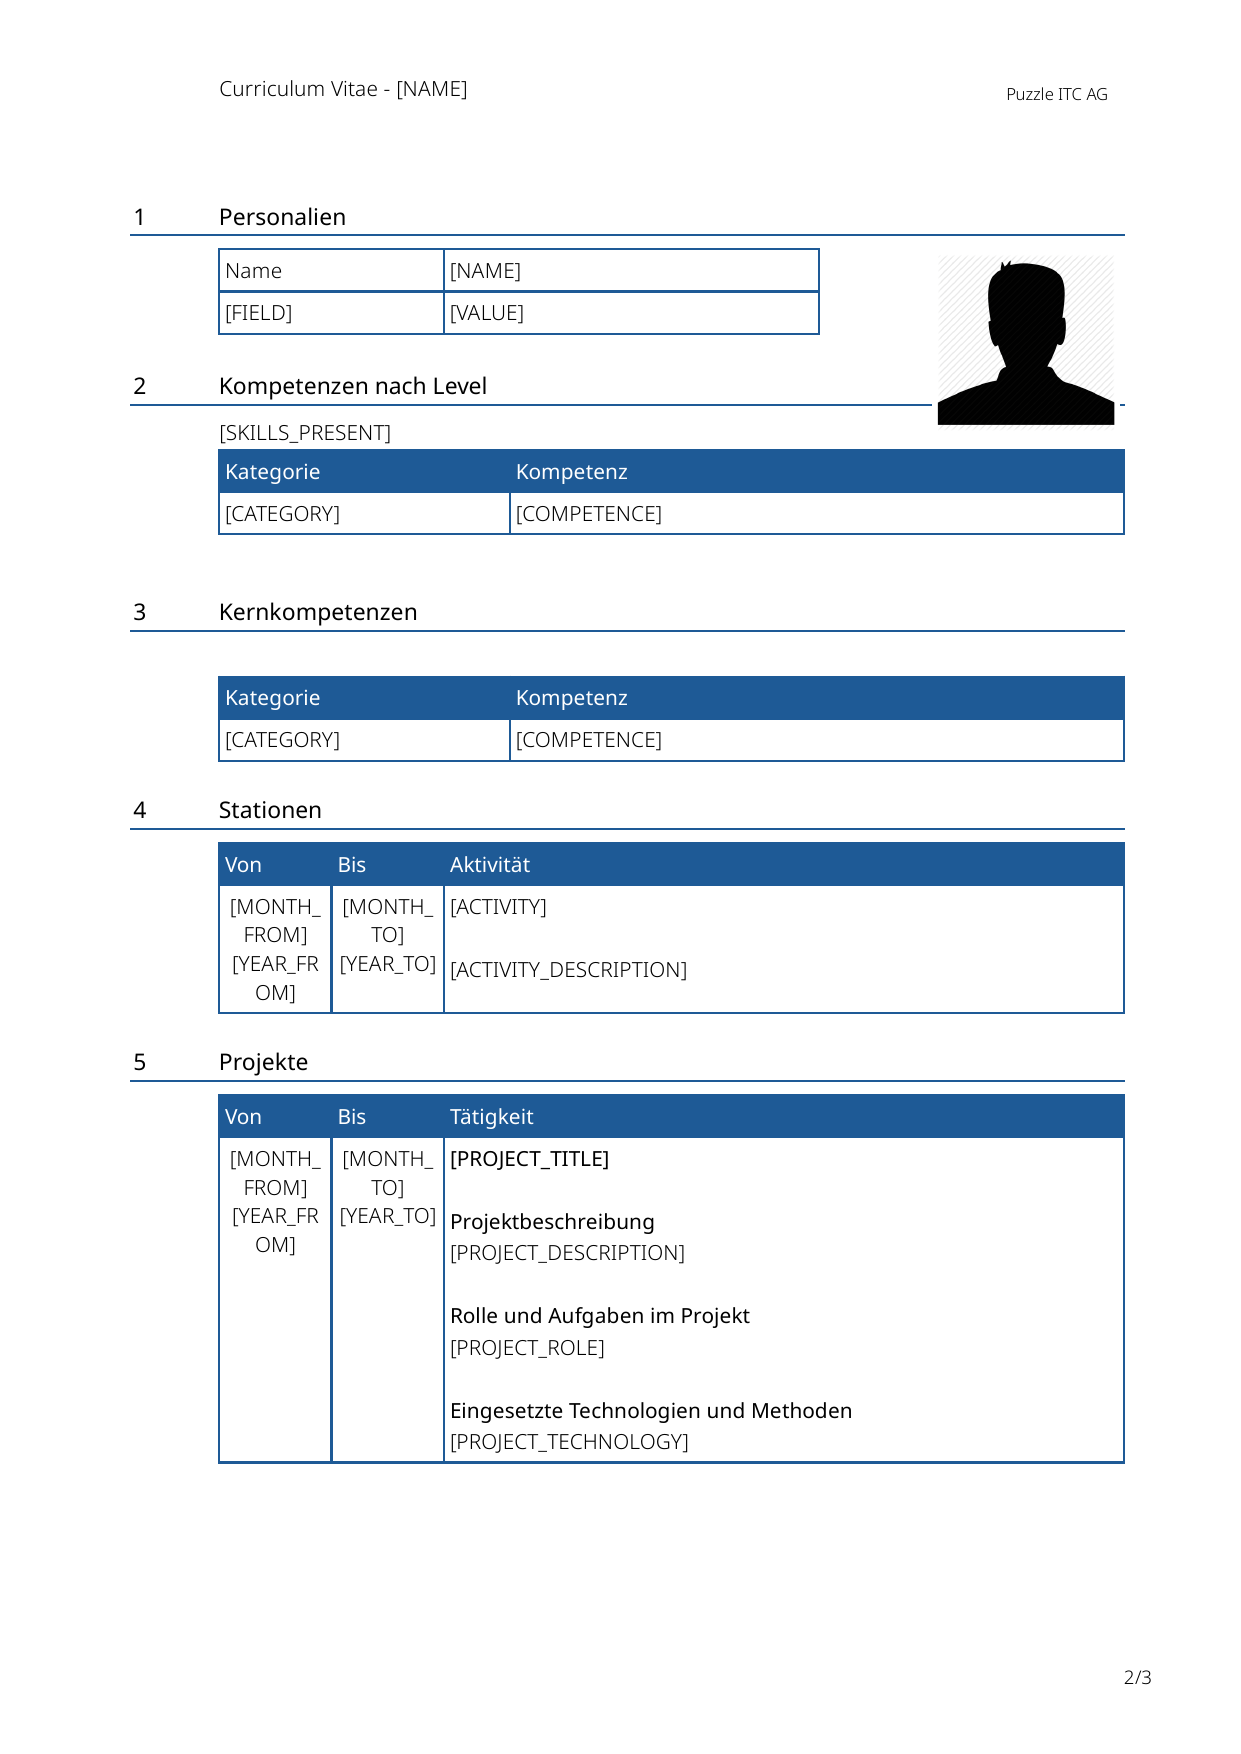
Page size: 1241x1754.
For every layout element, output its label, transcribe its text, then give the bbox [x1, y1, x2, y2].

table_cell [ACTIVITY] [ACTIVITY_DESCRIPTION] [445, 886, 1123, 1012]
text [SKILLS_PRESENT] [219, 418, 1125, 446]
table_header Bis [333, 1096, 443, 1136]
table_header Kompetenz [511, 678, 1123, 718]
table_cell [CATEGORY] [220, 493, 509, 533]
table_cell [PROJECT_TITLE] Projektbeschreibung [PROJECT_DESCRIPTION] Rolle und Aufgaben im Projekt [PROJECT_ROLE] Eingesetzte Technologien und Methoden [PROJECT_TECHNOLOGY] [445, 1138, 1123, 1461]
table_header Von [220, 1096, 330, 1136]
table_header Bis [333, 844, 443, 884]
table_header [NAME] [445, 250, 818, 290]
table_header [932, 249, 1120, 437]
picture [937, 254, 1115, 431]
subtitle Projekte [130, 1043, 1125, 1080]
table_cell [MONTH_FROM][YEAR_FROM] [220, 886, 330, 1012]
table_cell [CATEGORY] [220, 720, 509, 760]
table_cell [VALUE] [445, 293, 818, 332]
table_header Name [220, 250, 443, 290]
table_header Kompetenz [511, 451, 1123, 491]
table_header Tätigkeit [445, 1096, 1123, 1136]
table_cell [MONTH_TO][YEAR_TO] [333, 886, 443, 1012]
table_cell [COMPETENCE] [511, 493, 1123, 533]
table_cell [MONTH_TO][YEAR_TO] [333, 1138, 443, 1461]
subtitle Personalien [130, 197, 1125, 234]
subtitle Stationen [130, 791, 1125, 828]
table_header Aktivität [445, 844, 1123, 884]
table_header Kategorie [220, 678, 509, 718]
subtitle Kompetenzen nach Level [130, 367, 932, 404]
table_header Kategorie [220, 451, 509, 491]
table_header Von [220, 844, 330, 884]
table_cell [COMPETENCE] [511, 720, 1123, 760]
table_cell [MONTH_FROM][YEAR_FROM] [220, 1138, 330, 1461]
subtitle Kernkompetenzen [130, 593, 1125, 630]
table_cell [FIELD] [220, 293, 443, 332]
